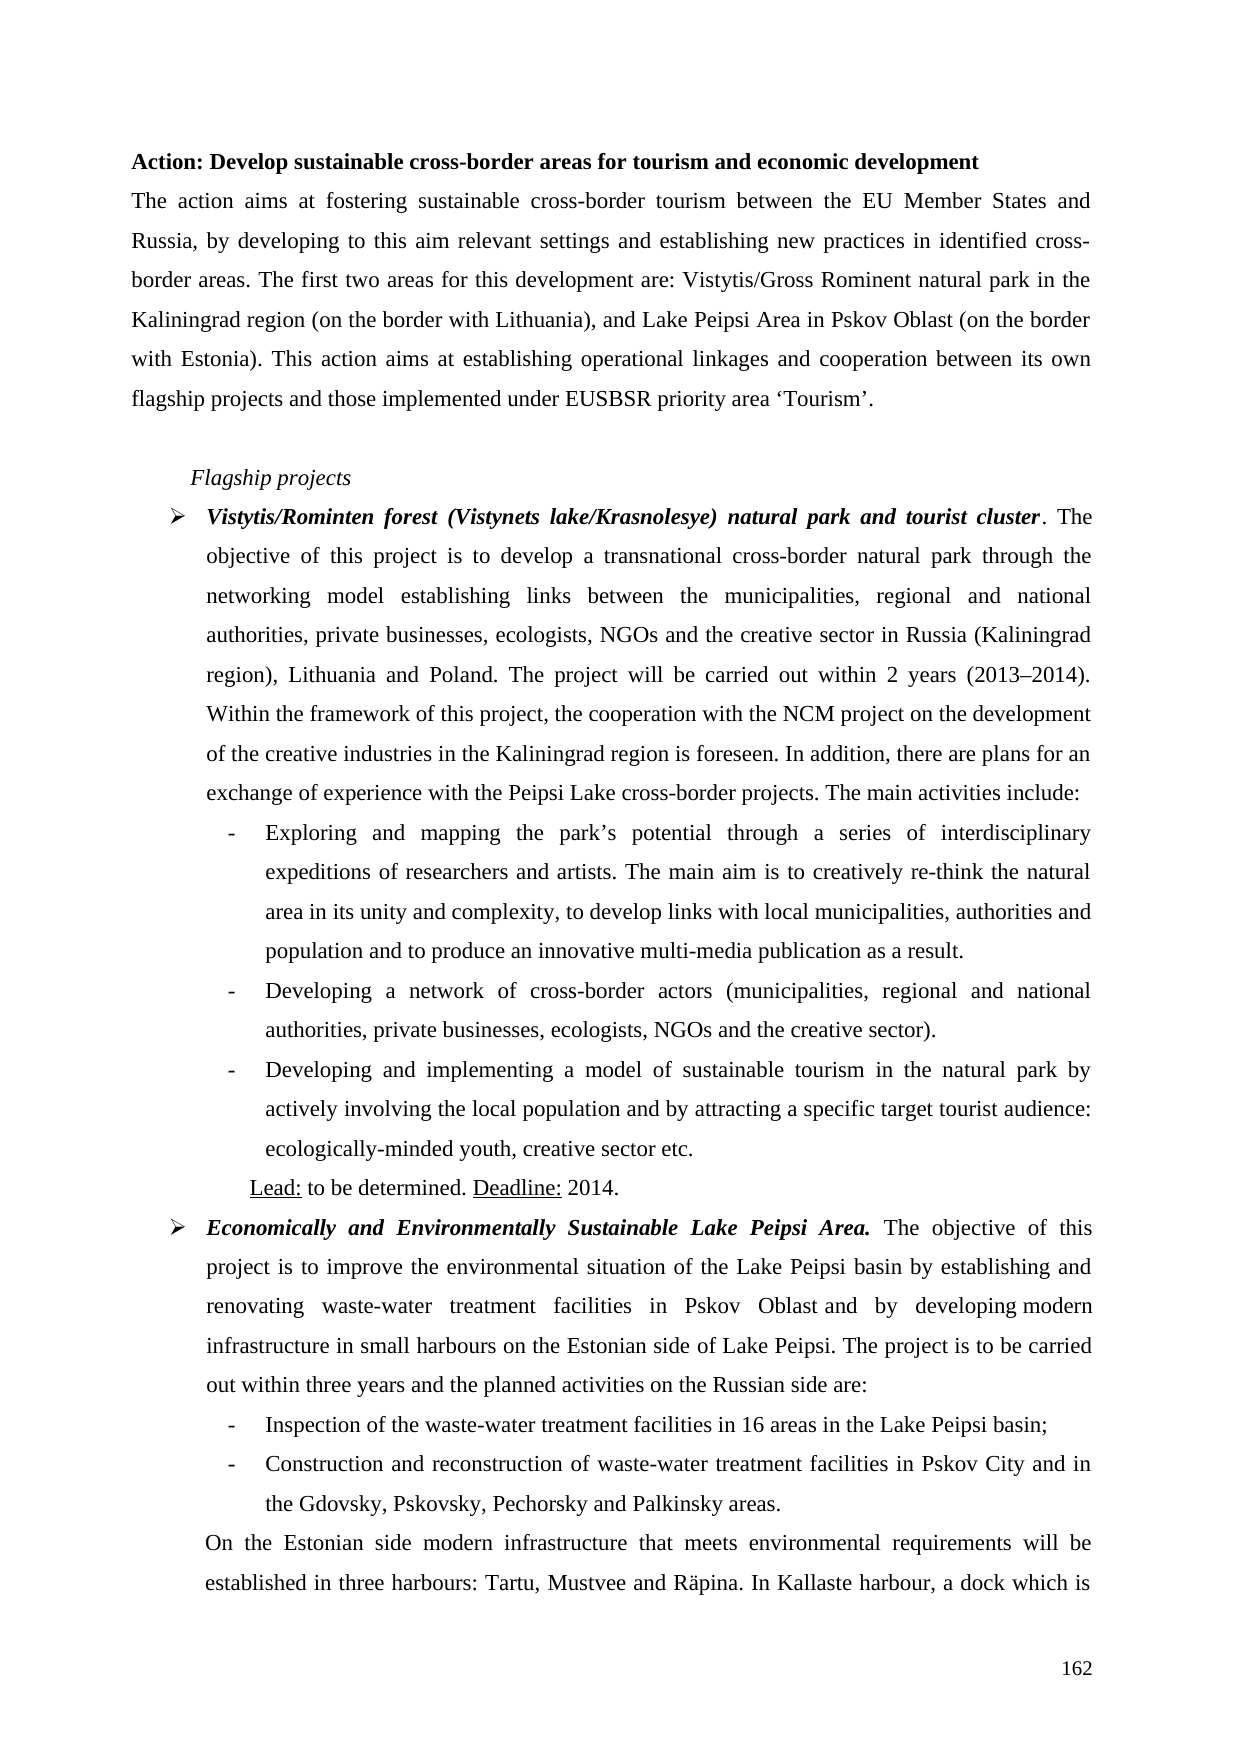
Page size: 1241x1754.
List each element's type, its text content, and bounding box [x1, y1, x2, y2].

list Exploring and mapping the park’s potential through a series of interdisciplinary expeditions of researchers and artists. The main aim is to creatively re-think the natural area in its unity and complexity, to develop links with local municipalities, authorities and population and to produce an innovative multi-media publication as a result. [228, 819, 1092, 964]
list Developing a network of cross-border actors (municipalities, regional and national authorities, private businesses, ecologists, NGOs and the creative sector). [228, 977, 1092, 1043]
list Construction and reconstruction of waste-water treatment facilities in Pskov City and in the Gdovsky, Pskovsky, Pechorsky and Palkinsky areas. [228, 1451, 1092, 1516]
text The action aims at fostering sustainable cross-border tourism between the EU Member States and Russia, by developing to this aim relevant settings and establishing new practices in identified cross-border areas. The first two areas for this development are: Vistytis/Gross Rominent natural park in the Kaliningrad region (on the border with Lithuania), and Lake Peipsi Area in Pskov Oblast (on the border with Estonia). This action aims at establishing operational linkages and cooperation between its own flagship projects and those implemented under EUSBSR priority area ‘Tourism’. [131, 187, 1092, 411]
text On the Estonian side modern infrastructure that meets environmental requirements will be established in three harbours: Tartu, Mustvee and Räpina. In Kallaste harbour, a dock which is [205, 1529, 1092, 1595]
text Lead: to be determined. Deadline: 2014. [174, 1174, 1092, 1201]
text Flagship projects [131, 463, 1092, 490]
list Developing and implementing a model of sustainable tourism in the natural park by actively involving the local population and by attracting a specific target tourist audience: ecologically-minded youth, creative sector etc. [228, 1056, 1092, 1161]
list Vistytis/Rominten forest (Vistynets lake/Krasnolesye) natural park and tourist cluster. The objective of this project is to develop a transnational cross-border natural park through the networking model establishing links between the municipalities, regional and national authorities, private businesses, ecologists, NGOs and the creative sector in Russia (Kaliningrad region), Lithuania and Poland. The project will be carried out within 2 years (2013–2014). Within the framework of this project, the cooperation with the NCM project on the development of the creative industries in the Kaliningrad region is foreseen. In addition, there are plans for an exchange of experience with the Peipsi Lake cross-border projects. The main activities include: [169, 503, 1092, 806]
list Economically and Environmentally Sustainable Lake Peipsi Area. The objective of this project is to improve the environmental situation of the Lake Peipsi basin by establishing and renovating waste-water treatment facilities in Pskov Oblast and by developing modern infrastructure in small harbours on the Estonian side of Lake Peipsi. The project is to be carried out within three years and the planned activities on the Russian side are: [169, 1214, 1092, 1398]
text Action: Develop sustainable cross-border areas for tourism and economic development [131, 148, 1092, 174]
list Inspection of the waste-water treatment facilities in 16 areas in the Lake Peipsi basin; [228, 1411, 1092, 1437]
